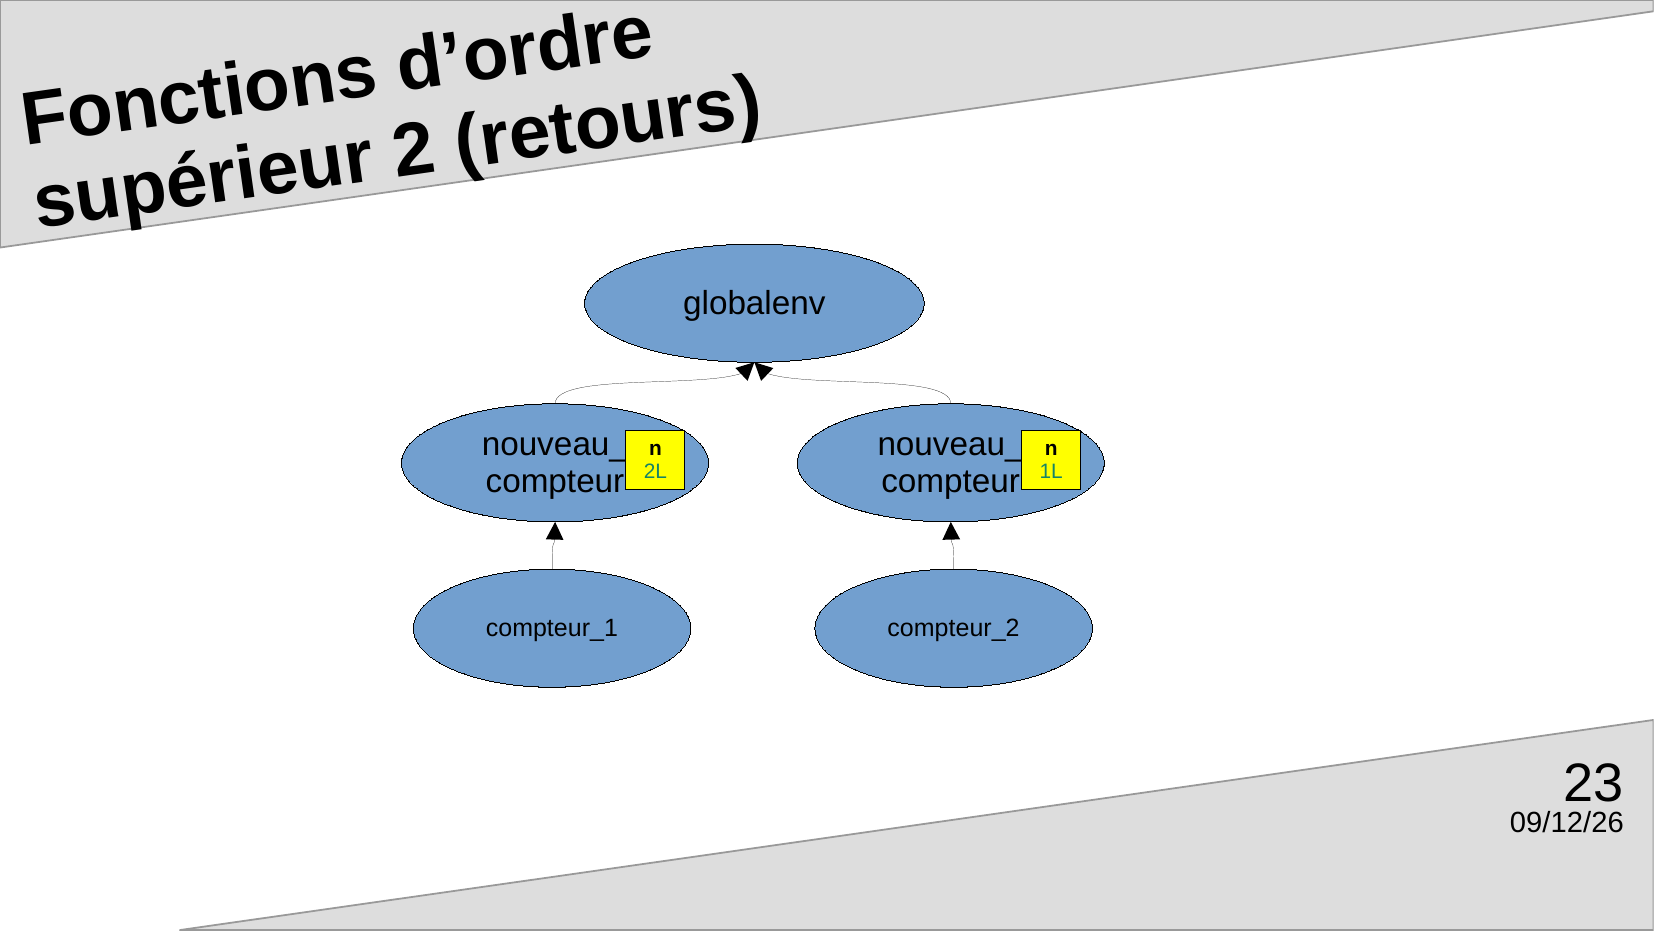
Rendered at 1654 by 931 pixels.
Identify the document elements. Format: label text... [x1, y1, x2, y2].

text_box globalenv [584, 244, 925, 363]
text_box nouveau_ compteur [401, 403, 709, 522]
text_box nouveau_ compteur [797, 403, 1105, 522]
text_box compteur_1 [413, 569, 691, 688]
text_box compteur_2 [814, 569, 1093, 688]
text_box n 2L [625, 430, 685, 490]
text_box n 1L [1021, 430, 1081, 490]
title Fonctions d’ordre supérieur 2 (retours) [16, 0, 1502, 245]
